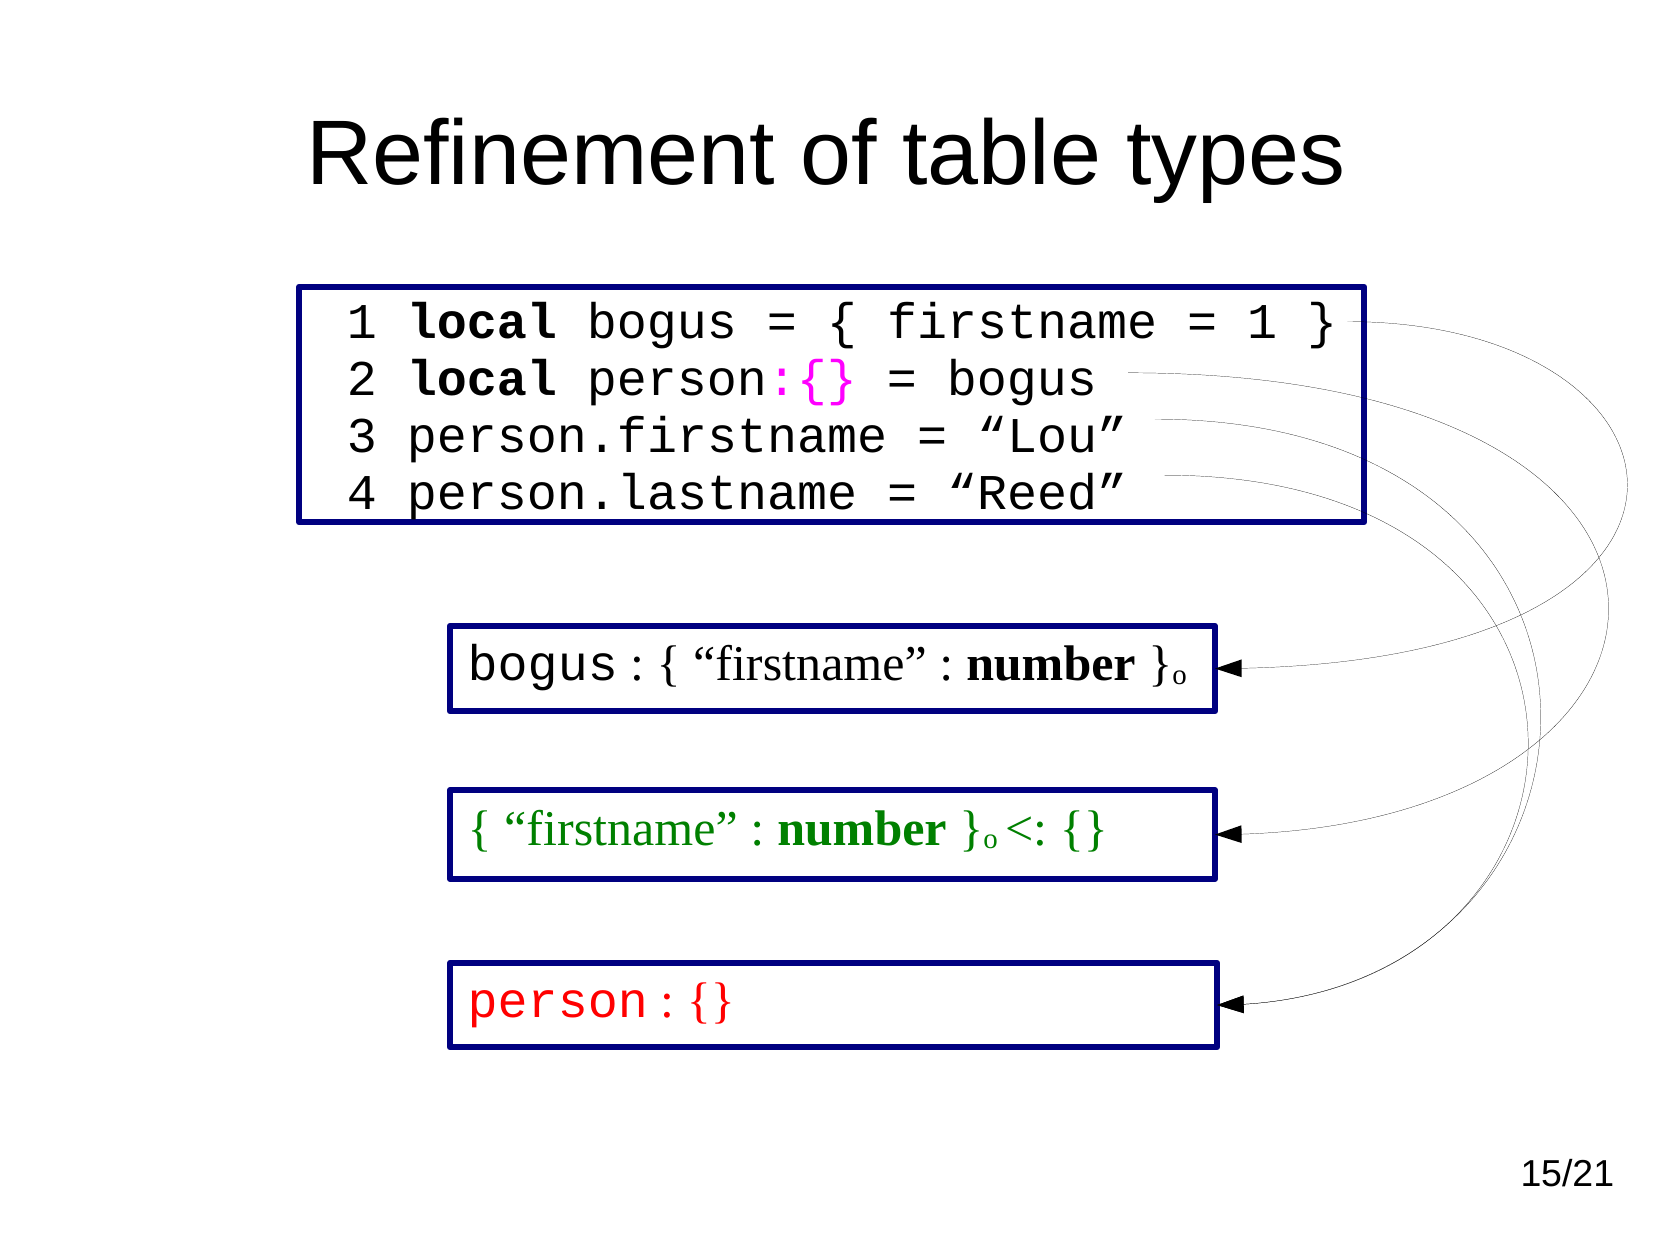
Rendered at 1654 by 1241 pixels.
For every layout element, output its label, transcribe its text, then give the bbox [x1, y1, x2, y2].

text_box 15/21 [1495, 1145, 1630, 1216]
text_box 1 local bogus = { firstname = 1 } 2 local person:{} = bogus 3 person.firstname = “Lou” 4 person.lastname = “Reed” [299, 286, 1365, 523]
text_box bogus : { “firstname” : number }o [450, 625, 1216, 712]
title Refinement of table types [82, 49, 1571, 257]
text_box person : {} [450, 962, 1218, 1048]
text_box { “firstname” : number }o <: {} [450, 790, 1216, 880]
